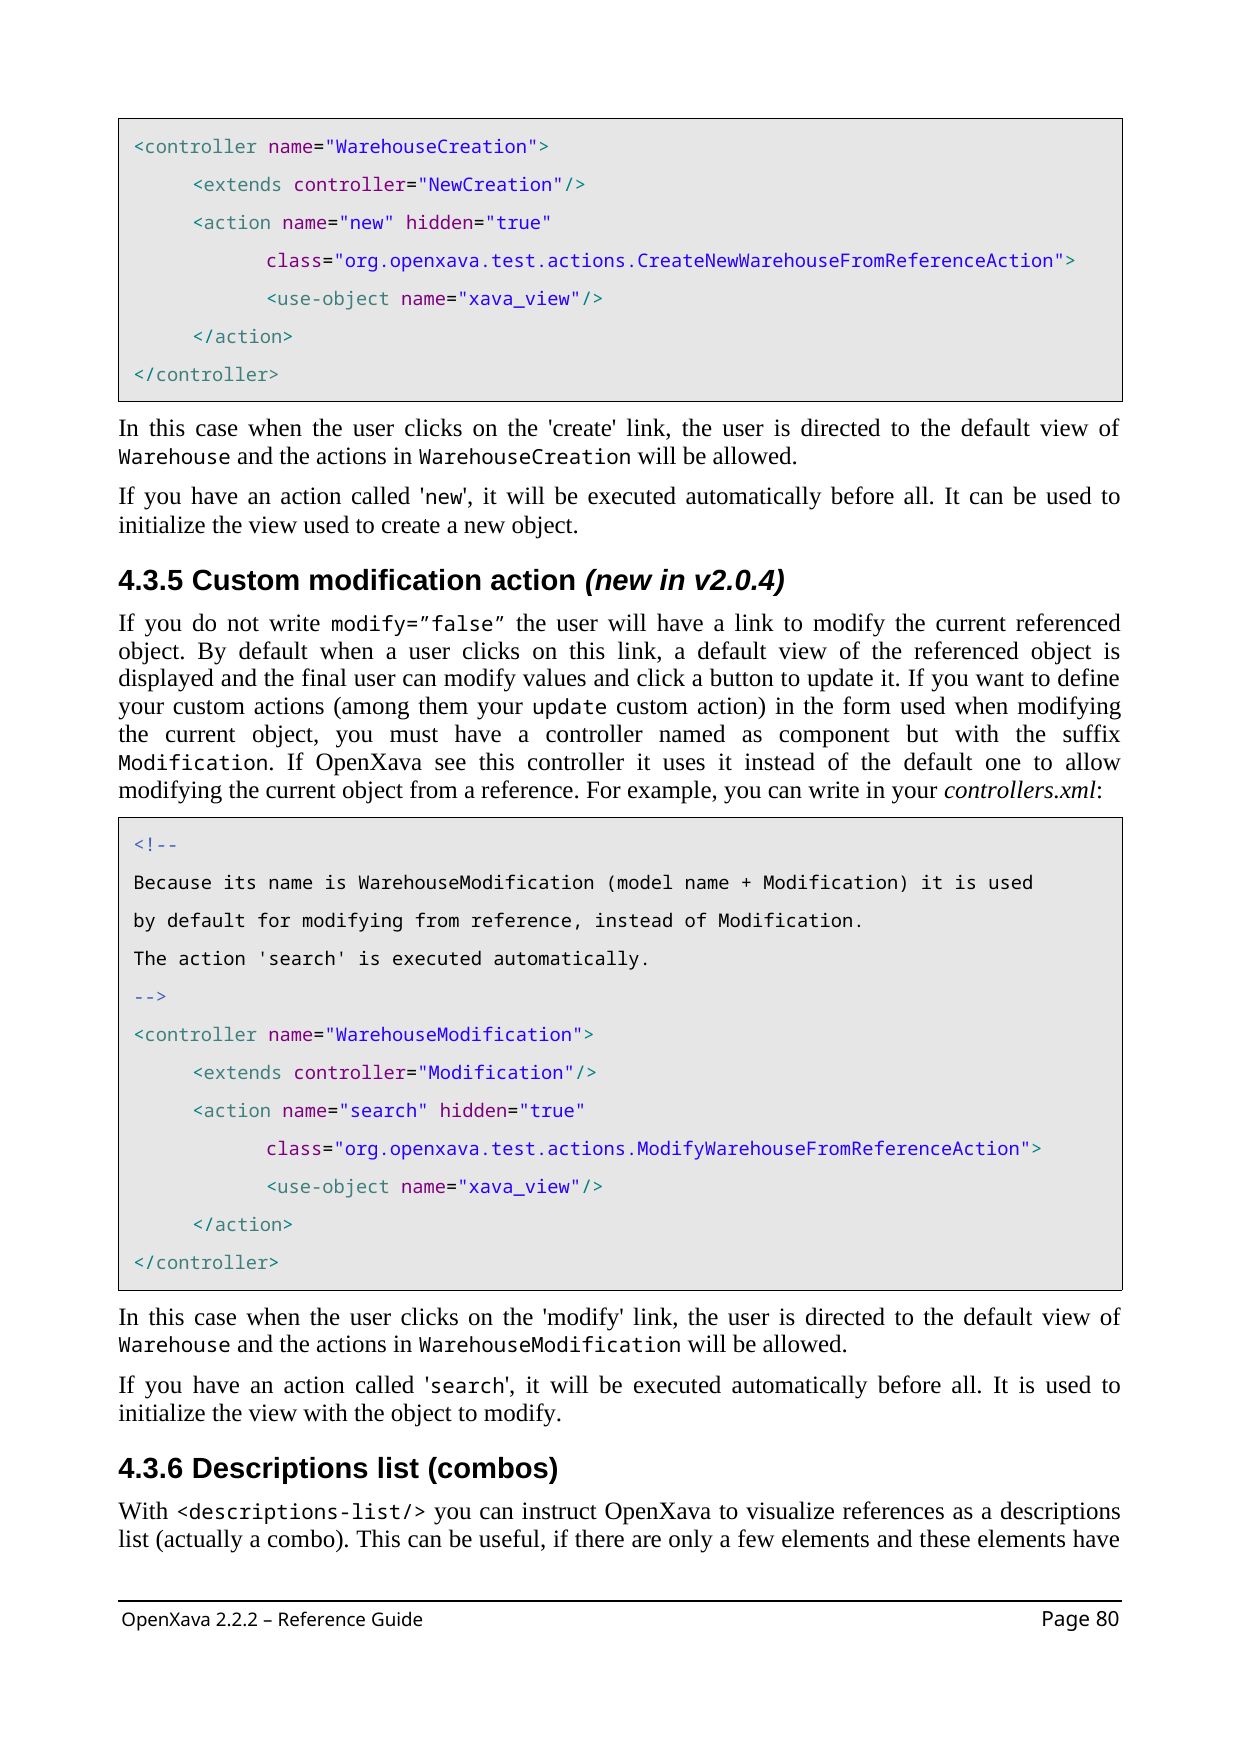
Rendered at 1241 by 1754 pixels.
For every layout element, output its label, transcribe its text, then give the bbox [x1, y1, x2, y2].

text <controller name="WarehouseCreation"> [119, 119, 1122, 156]
subtitle Custom modification action (new in v2.0.4) [118, 563, 1122, 596]
text If you have an action called 'search', it will be executed automatically before all. It is used to initialize the view with the object to modify. [118, 1371, 1122, 1427]
text If you do not write modify=”false” the user will have a link to modify the current referenced object. By default when a user clicks on this link, a default view of the referenced object is displayed and the final user can modify values and click a button to update it. If you want to define your custom actions (among them your update custom action) in the form used when modifying the current object, you must have a controller named as component but with the suffix Modification. If OpenXava see this controller it uses it instead of the default one to allow modifying the current object from a reference. For example, you can write in your controllers.xml: [118, 609, 1122, 804]
text <extends controller="Modification"/> [119, 1045, 1122, 1083]
text by default for modifying from reference, instead of Modification. [119, 893, 1122, 931]
text </controller> [119, 1235, 1122, 1290]
text With <descriptions-list/> you can instruct OpenXava to visualize references as a descriptions list (actually a combo). This can be useful, if there are only a few elements and these elements have [118, 1497, 1122, 1553]
text If you have an action called 'new', it will be executed automatically before all. It can be used to initialize the view used to create a new object. [118, 482, 1122, 538]
text <action name="search" hidden="true" [119, 1083, 1122, 1121]
text <use-object name="xava_view"/> [119, 270, 1122, 308]
text Because its name is WarehouseModification (model name + Modification) it is used [119, 855, 1122, 893]
subtitle Descriptions list (combos) [118, 1452, 1122, 1485]
text class="org.openxava.test.actions.ModifyWarehouseFromReferenceAction"> [119, 1121, 1122, 1159]
text </action> [119, 1197, 1122, 1235]
text In this case when the user clicks on the 'modify' link, the user is directed to the default view of Warehouse and the actions in WarehouseModification will be allowed. [118, 1303, 1122, 1359]
text <use-object name="xava_view"/> [119, 1159, 1122, 1197]
text <extends controller="NewCreation"/> [119, 156, 1122, 194]
text --> [119, 969, 1122, 1007]
text <action name="new" hidden="true" [119, 194, 1122, 232]
text class="org.openxava.test.actions.CreateNewWarehouseFromReferenceAction"> [119, 232, 1122, 270]
text The action 'search' is executed automatically. [119, 931, 1122, 969]
text In this case when the user clicks on the 'create' link, the user is directed to the default view of Warehouse and the actions in WarehouseCreation will be allowed. [118, 414, 1122, 470]
text <!-- [119, 818, 1122, 855]
text </controller> [119, 346, 1122, 401]
text </action> [119, 308, 1122, 346]
text <controller name="WarehouseModification"> [119, 1007, 1122, 1045]
